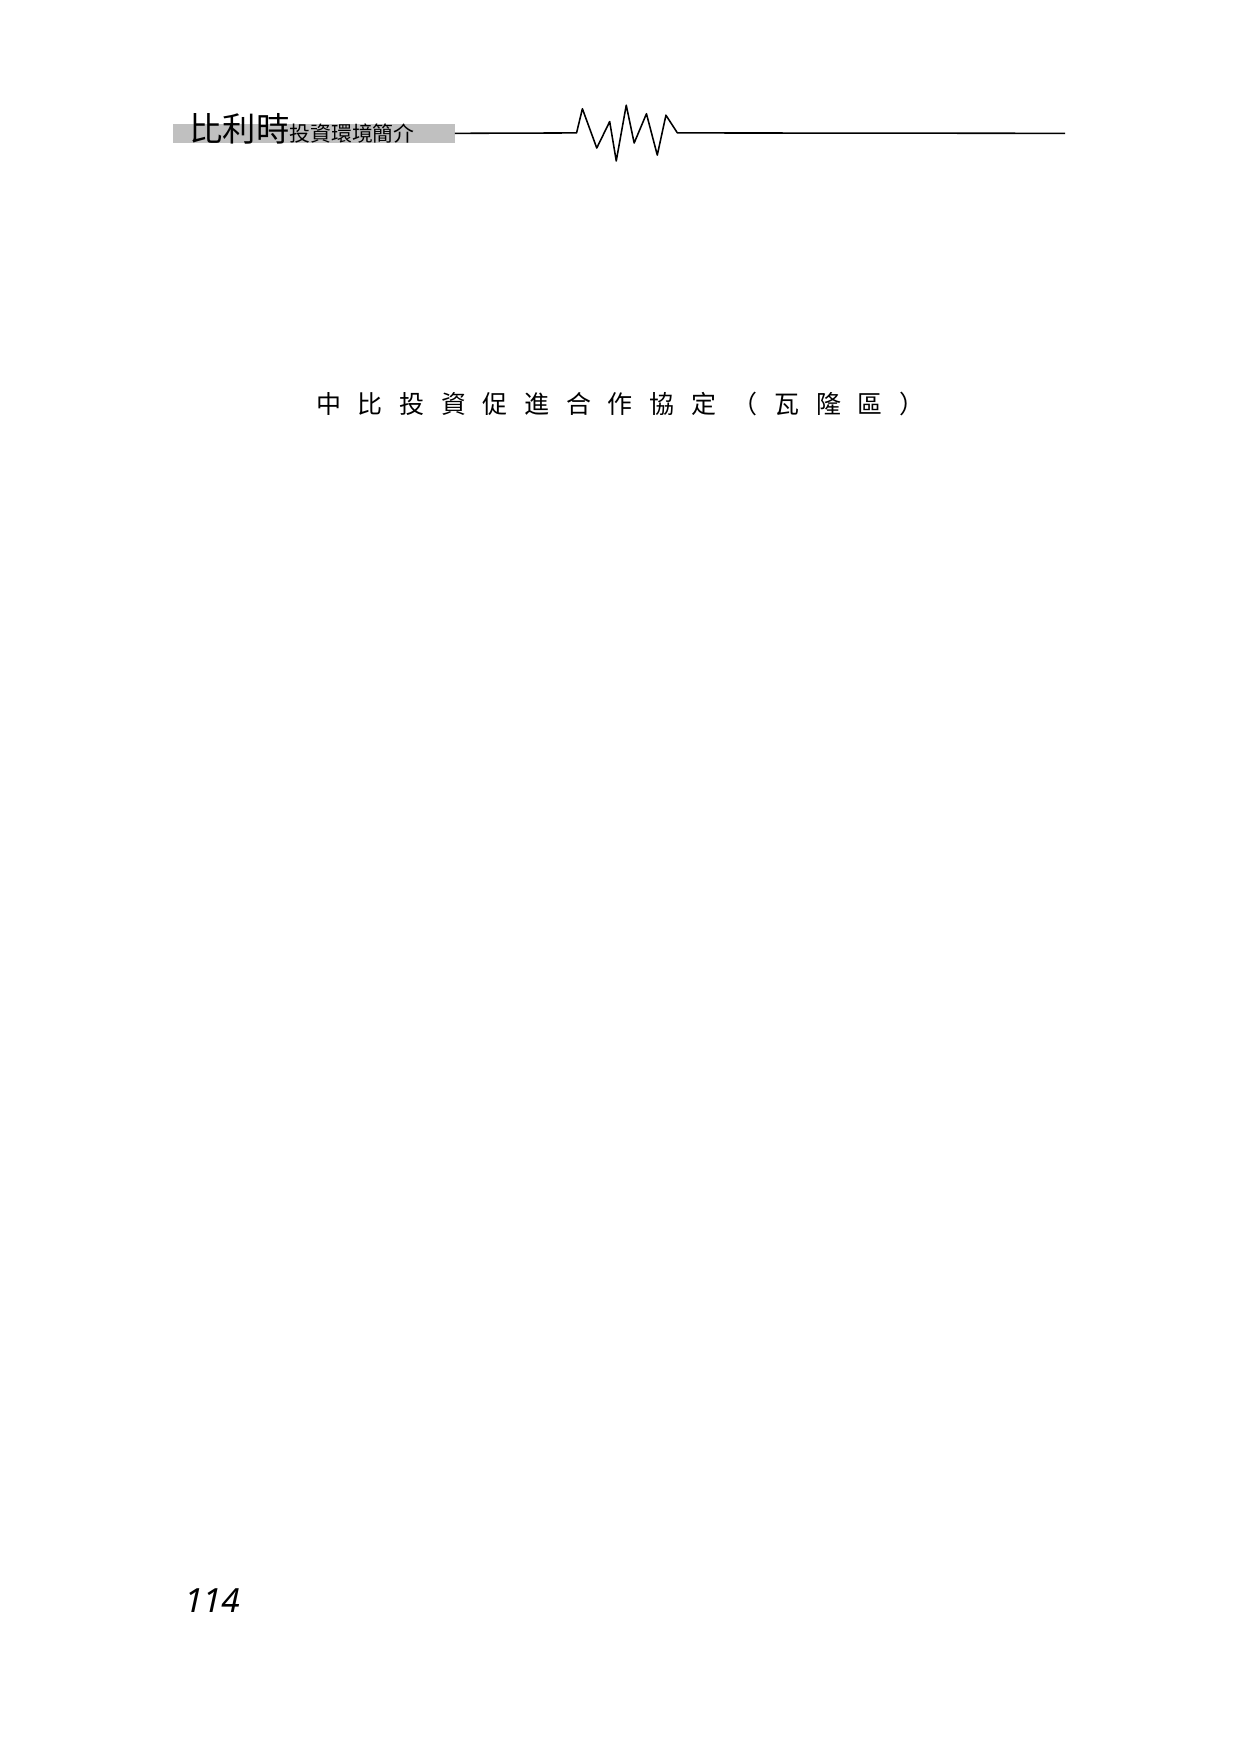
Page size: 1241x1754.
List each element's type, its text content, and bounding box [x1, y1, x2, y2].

text 中比投資促進合作協定（瓦隆區） [183, 361, 1058, 424]
